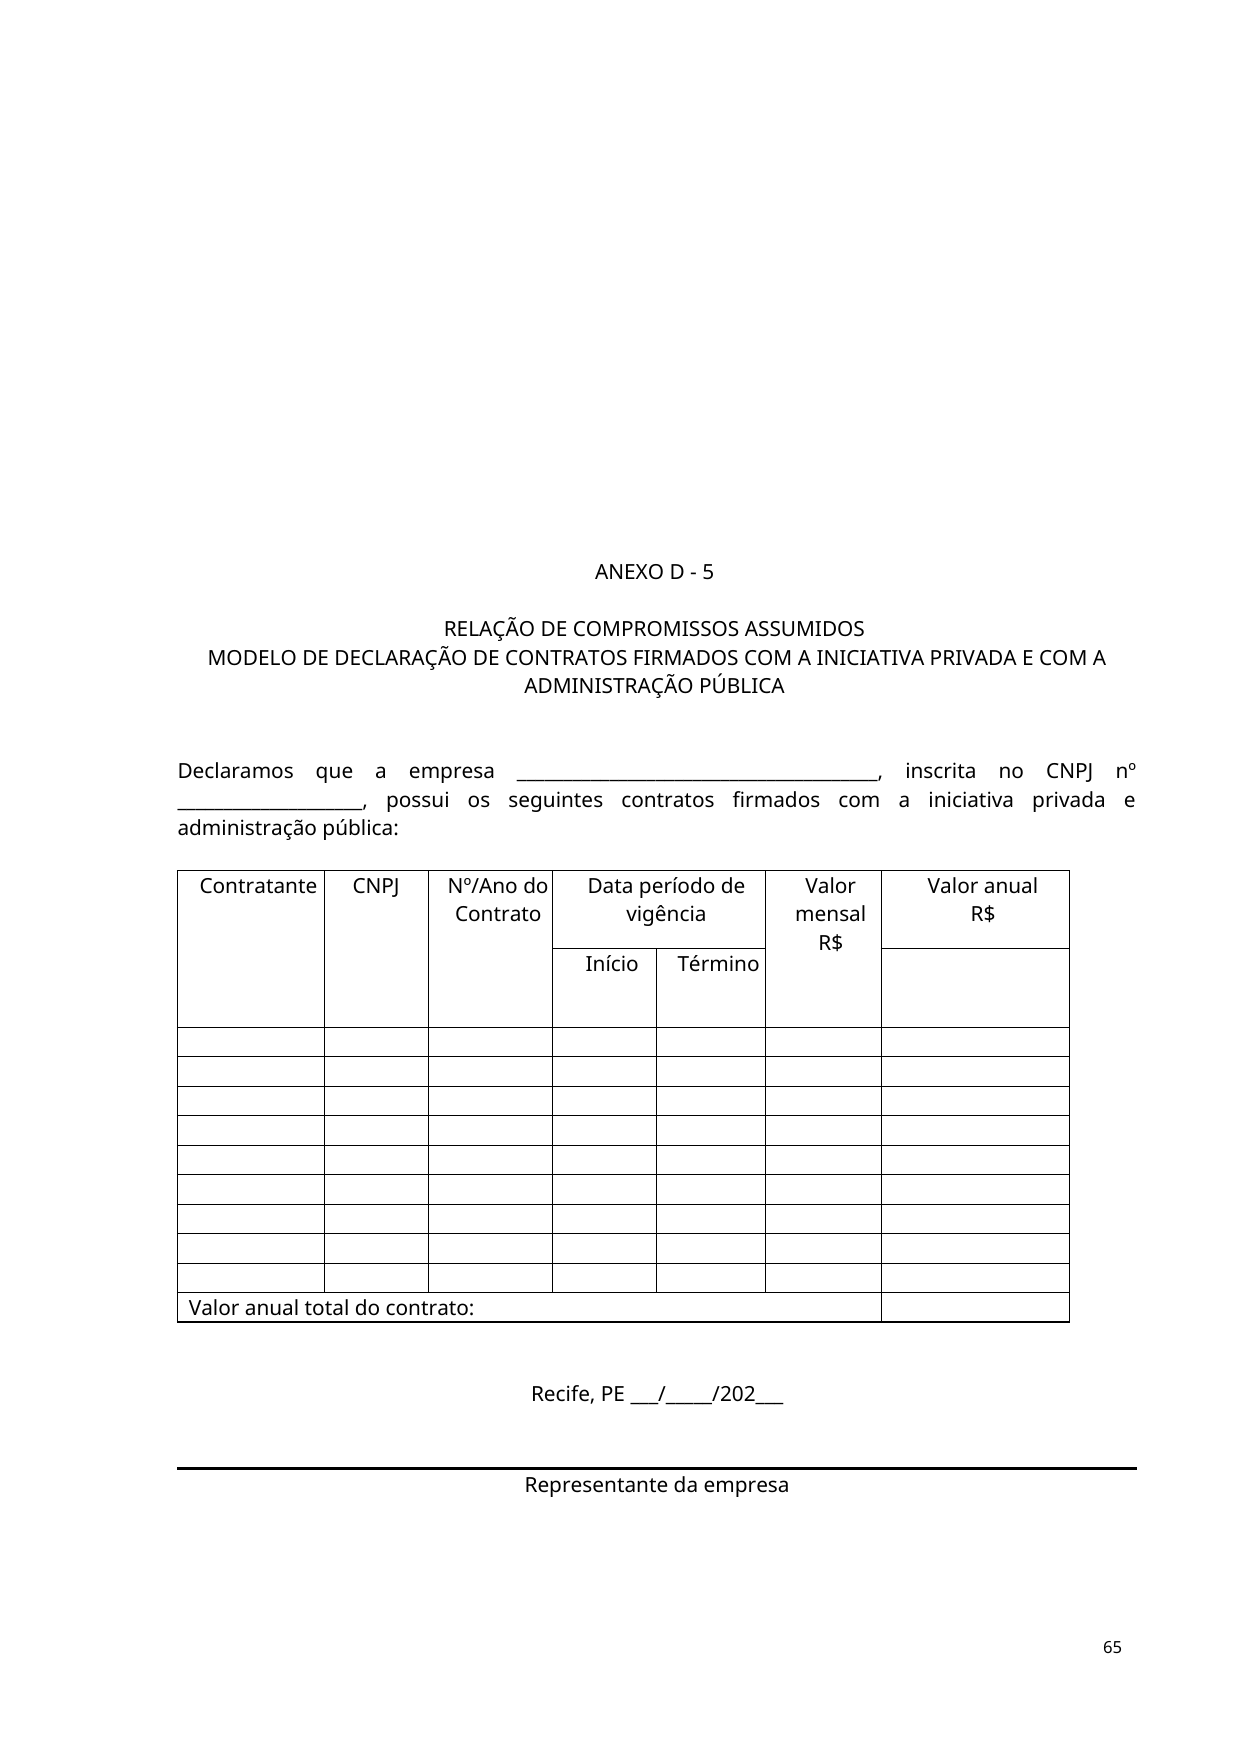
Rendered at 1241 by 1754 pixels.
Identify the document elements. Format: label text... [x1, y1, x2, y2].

table_cell [429, 1234, 552, 1262]
table_cell [553, 1057, 656, 1086]
table_cell Término [657, 949, 765, 1027]
table_cell [882, 1057, 1069, 1086]
table_cell [429, 1205, 552, 1233]
table_cell [553, 1028, 656, 1056]
table_cell [553, 1205, 656, 1233]
table_cell [553, 1116, 656, 1144]
table_cell [429, 1264, 552, 1292]
table_header Contratante [178, 871, 324, 1027]
table_cell [657, 1264, 765, 1292]
table_cell [766, 1087, 881, 1115]
table_cell [766, 1028, 881, 1056]
table_cell [178, 1028, 324, 1056]
table_cell [657, 1087, 765, 1115]
text Declaramos que a empresa _______________________________________, inscrita no CNPJ nº ____________________, possui os seguintes contratos firmados com a iniciativa privada e administração pública: [177, 756, 1137, 842]
table_cell [766, 1205, 881, 1233]
table_cell [325, 1175, 428, 1203]
table_cell [429, 1175, 552, 1203]
text ANEXO D - 5 [177, 557, 1137, 586]
text Representante da empresa [177, 1470, 1137, 1498]
table_cell [429, 1087, 552, 1115]
table_cell [657, 1028, 765, 1056]
table_cell [882, 1293, 1069, 1321]
table_cell [325, 1116, 428, 1144]
table_cell [178, 1057, 324, 1086]
text RELAÇÃO DE COMPROMISSOS ASSUMIDOS [177, 614, 1137, 643]
table_cell [657, 1175, 765, 1203]
table_cell [178, 1205, 324, 1233]
table_cell [553, 1146, 656, 1174]
table_cell [325, 1087, 428, 1115]
table_cell [882, 1146, 1069, 1174]
table_cell [882, 1116, 1069, 1144]
table_cell [325, 1146, 428, 1174]
table_cell [766, 1057, 881, 1086]
table_cell [882, 1175, 1069, 1203]
table_cell [657, 1205, 765, 1233]
table_cell [325, 1234, 428, 1262]
table_header Data período de vigência [553, 871, 765, 948]
table_cell [882, 1028, 1069, 1056]
table_cell [325, 1057, 428, 1086]
text Recife, PE ___/_____/202___ [177, 1379, 1137, 1408]
table_cell [325, 1028, 428, 1056]
table_cell [553, 1175, 656, 1203]
table_cell [766, 1116, 881, 1144]
table_header Valor mensal R$ [766, 871, 881, 1027]
table_header CNPJ [325, 871, 428, 1027]
table_cell [882, 1087, 1069, 1115]
table_cell [553, 1264, 656, 1292]
table_cell Valor anual total do contrato: [178, 1293, 881, 1321]
text MODELO DE DECLARAÇÃO DE CONTRATOS FIRMADOS COM A INICIATIVA PRIVADA E COM A ADMINISTRAÇÃO PÚBLICA [177, 643, 1137, 699]
table_cell [178, 1175, 324, 1203]
table_cell [429, 1028, 552, 1056]
table_cell [657, 1116, 765, 1144]
table_cell [325, 1264, 428, 1292]
table_cell [766, 1175, 881, 1203]
table_cell [429, 1146, 552, 1174]
table_cell [766, 1234, 881, 1262]
table_cell [882, 949, 1069, 1027]
table_cell Início [553, 949, 656, 1027]
table_cell [429, 1116, 552, 1144]
table_cell [178, 1146, 324, 1174]
table_cell [178, 1087, 324, 1115]
table_cell [178, 1234, 324, 1262]
table_cell [882, 1264, 1069, 1292]
table_cell [553, 1087, 656, 1115]
table_cell [429, 1057, 552, 1086]
table_cell [657, 1146, 765, 1174]
table_cell [657, 1057, 765, 1086]
table_cell [882, 1205, 1069, 1233]
table_cell [178, 1264, 324, 1292]
table_header Nº/Ano do Contrato [429, 871, 552, 1027]
table_cell [882, 1234, 1069, 1262]
table_cell [766, 1264, 881, 1292]
table_cell [657, 1234, 765, 1262]
table_cell [325, 1205, 428, 1233]
table_cell [178, 1116, 324, 1144]
table_cell [553, 1234, 656, 1262]
table_cell [766, 1146, 881, 1174]
table_header Valor anual R$ [882, 871, 1069, 948]
